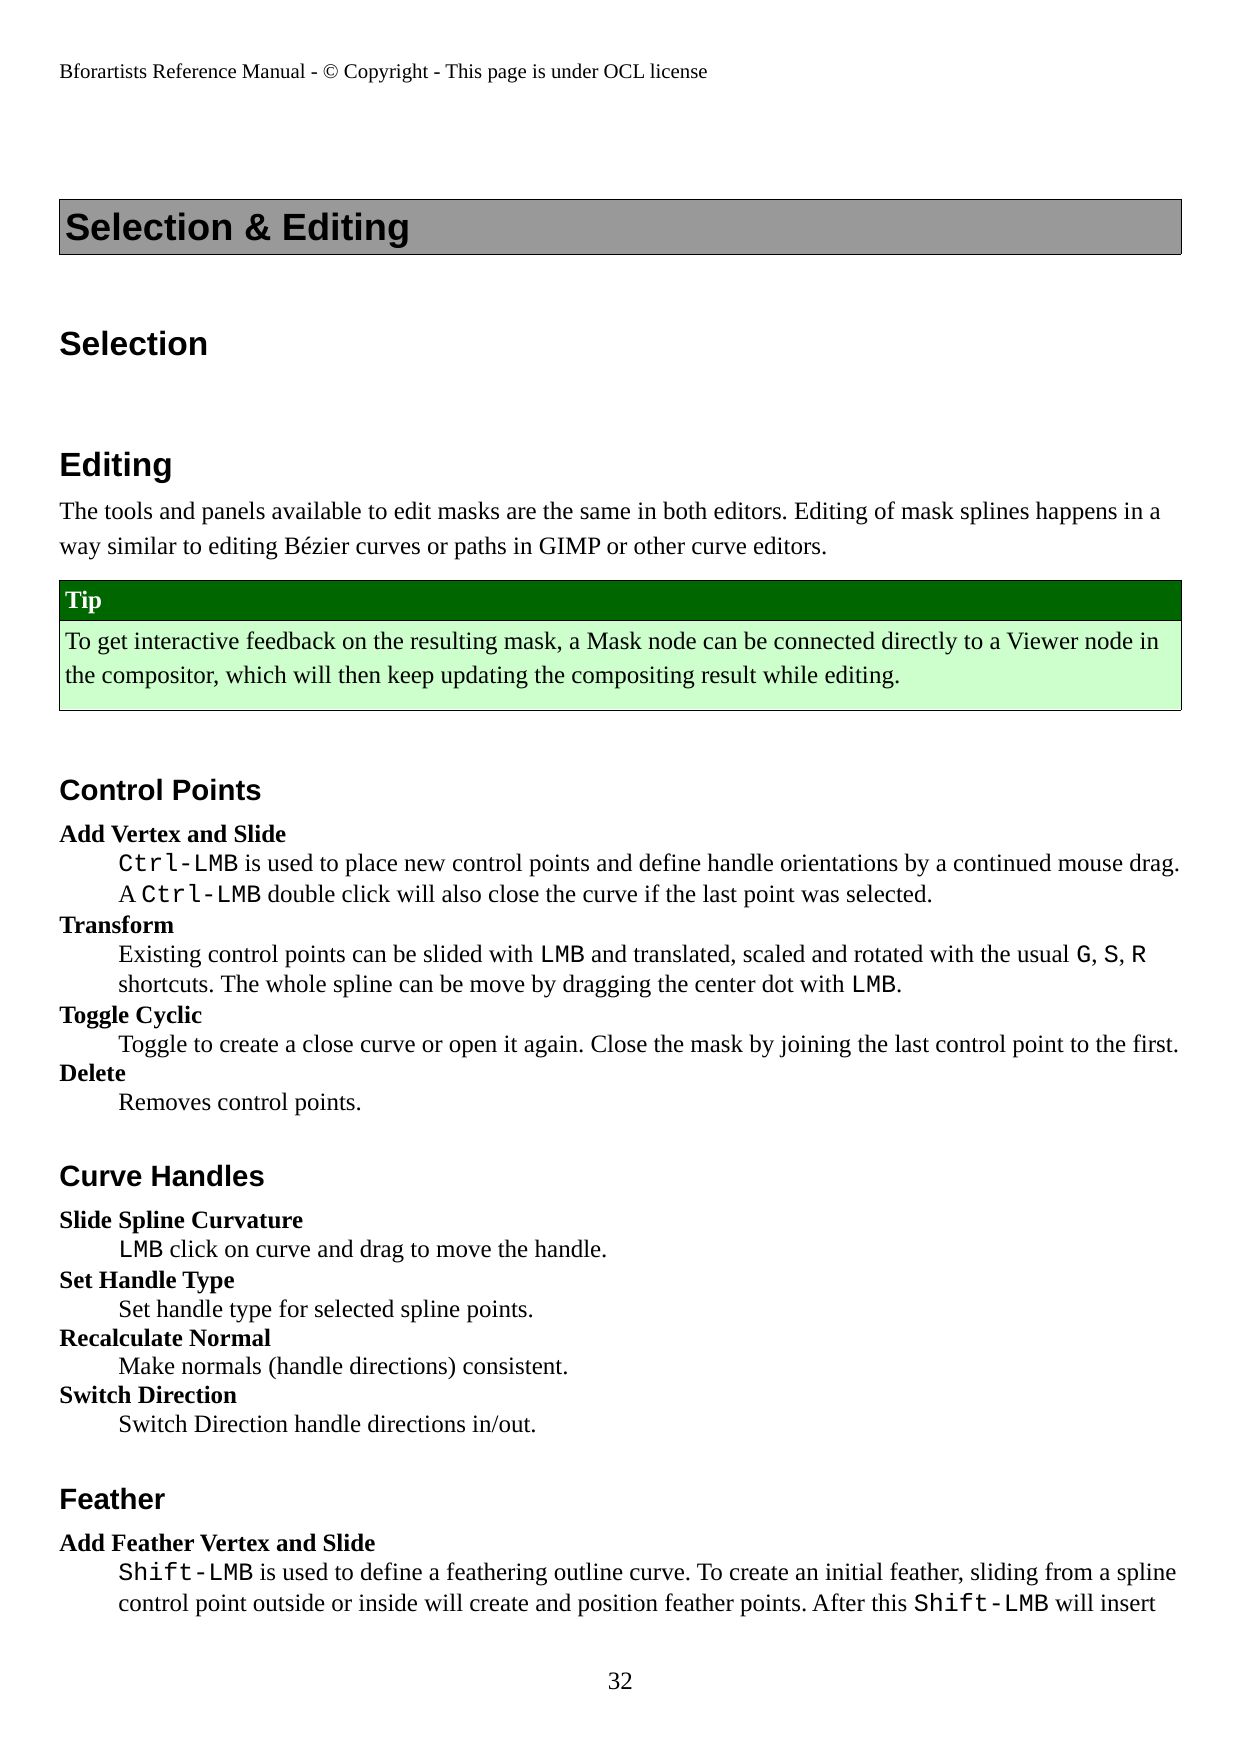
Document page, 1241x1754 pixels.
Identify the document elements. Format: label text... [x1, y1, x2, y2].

subtitle Control Points [59, 773, 1181, 807]
list Existing control points can be slided with LMB and translated, scaled and rotated with the usual G, S, R shortcuts. The whole spline can be move by dragging the center dot with LMB. [118, 939, 1181, 1000]
subtitle Slide Spline Curvature [59, 1206, 1181, 1234]
subtitle Switch Direction [59, 1380, 1181, 1409]
text The tools and panels available to edit masks are the same in both editors. Editing of mask splines happens in a way similar to editing Bézier curves or paths in GIMP or other curve editors. [59, 496, 1181, 559]
subtitle Toggle Cyclic [59, 1000, 1181, 1029]
list Switch Direction handle directions in/out. [118, 1409, 1181, 1438]
list LMB click on curve and drag to move the handle. [118, 1234, 1181, 1265]
list Shift-LMB is used to define a feathering outline curve. To create an initial feather, sliding from a spline control point outside or inside will create and position feather points. After this Shift-LMB will insert [118, 1557, 1181, 1618]
subtitle Recalculate Normal [59, 1323, 1181, 1351]
list Ctrl-LMB is used to place new control points and define handle orientations by a continued mouse drag. A Ctrl-LMB double click will also close the curve if the last point was selected. [118, 848, 1181, 910]
list Removes control points. [118, 1087, 1181, 1115]
table_cell To get interactive feedback on the resulting mask, a Mask node can be connected directly to a Viewer node in the compositor, which will then keep updating the compositing result while editing. [60, 621, 1181, 709]
subtitle Set Handle Type [59, 1265, 1181, 1294]
subtitle Selection [59, 324, 1181, 363]
list Set handle type for selected spline points. [118, 1294, 1181, 1323]
subtitle Delete [59, 1058, 1181, 1087]
list Toggle to create a close curve or open it again. Close the mask by joining the last control point to the first. [118, 1029, 1181, 1058]
subtitle Transform [59, 910, 1181, 939]
subtitle Feather [59, 1482, 1181, 1516]
subtitle Editing [59, 445, 1181, 484]
subtitle Curve Handles [59, 1159, 1181, 1193]
subtitle Add Vertex and Slide [59, 819, 1181, 848]
table_header Selection & Editing [60, 200, 1181, 254]
subtitle Add Feather Vertex and Slide [59, 1528, 1181, 1557]
list Make normals (handle directions) consistent. [118, 1351, 1181, 1380]
table_header Tip [60, 581, 1181, 620]
